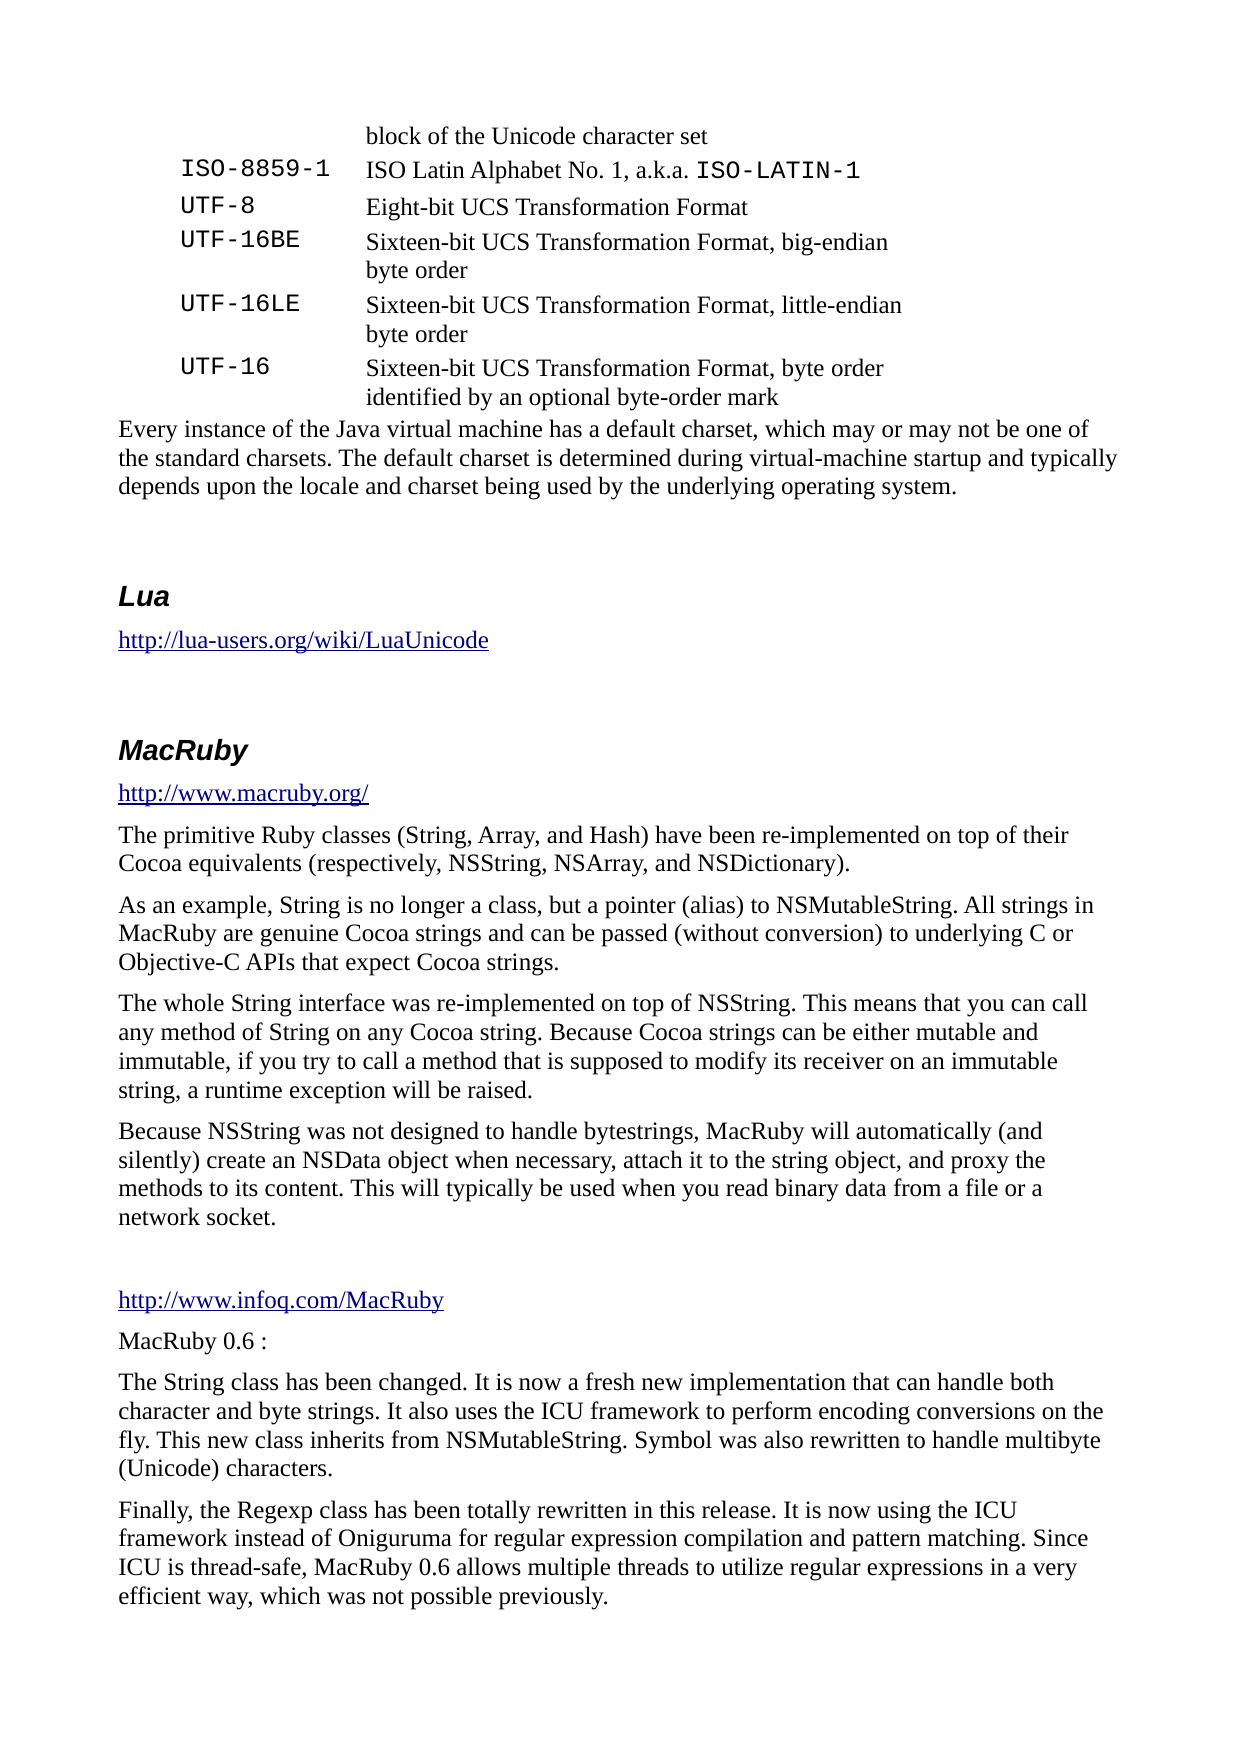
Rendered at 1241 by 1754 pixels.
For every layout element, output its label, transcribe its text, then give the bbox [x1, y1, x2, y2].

table_cell Sixteen-bit UCS Transformation Format, byte order identified by an optional byte-order mark [363, 351, 980, 414]
table_cell UTF-8 [177, 189, 363, 224]
text As an example, String is no longer a class, but a pointer (alias) to NSMutableString. All strings in MacRuby are genuine Cocoa strings and can be passed (without conversion) to underlying C or Objective-C APIs that expect Cocoa strings. [118, 890, 1122, 976]
table_cell [177, 118, 363, 153]
text http://lua-users.org/wiki/LuaUnicode [118, 625, 1122, 654]
table_cell block of the Unicode character set [363, 118, 980, 153]
table_cell UTF-16BE [177, 224, 363, 287]
subtitle Lua [118, 579, 1122, 612]
text The primitive Ruby classes (String, Array, and Hash) have been re-implemented on top of their Cocoa equivalents (respectively, NSString, NSArray, and NSDictionary). [118, 820, 1122, 877]
text Finally, the Regexp class has been totally rewritten in this release. It is now using the ICU framework instead of Oniguruma for regular expression compilation and pattern matching. Since ICU is thread-safe, MacRuby 0.6 allows multiple threads to utilize regular expressions in a very efficient way, which was not possible previously. [118, 1495, 1122, 1610]
table_cell Sixteen-bit UCS Transformation Format, big-endian byte order [363, 224, 980, 287]
text http://www.infoq.com/MacRuby [118, 1285, 1122, 1313]
text Because NSString was not designed to handle bytestrings, MacRuby will automatically (and silently) create an NSData object when necessary, attach it to the string object, and proxy the methods to its content. This will typically be used when you read binary data from a file or a network socket. [118, 1116, 1122, 1231]
table_cell Eight-bit UCS Transformation Format [363, 189, 980, 224]
table_cell UTF-16LE [177, 287, 363, 351]
table_cell UTF-16 [177, 351, 363, 414]
table_cell Sixteen-bit UCS Transformation Format, little-endian byte order [363, 287, 980, 351]
table_cell ISO Latin Alphabet No. 1, a.k.a. ISO-LATIN-1 [363, 153, 980, 189]
text MacRuby 0.6 : [118, 1326, 1122, 1355]
table_cell ISO-8859-1 [177, 153, 363, 189]
text Every instance of the Java virtual machine has a default charset, which may or may not be one of the standard charsets. The default charset is determined during virtual-machine startup and typically depends upon the locale and charset being used by the underlying operating system. [118, 414, 1122, 500]
text http://www.macruby.org/ [118, 778, 1122, 807]
text The whole String interface was re-implemented on top of NSString. This means that you can call any method of String on any Cocoa string. Because Cocoa strings can be either mutable and immutable, if you try to call a method that is supposed to modify its receiver on an immutable string, a runtime exception will be raised. [118, 988, 1122, 1103]
subtitle MacRuby [118, 732, 1122, 766]
text The String class has been changed. It is now a fresh new implementation that can handle both character and byte strings. It also uses the ICU framework to perform encoding conversions on the fly. This new class inherits from NSMutableString. Symbol was also rewritten to handle multibyte (Unicode) characters. [118, 1367, 1122, 1482]
